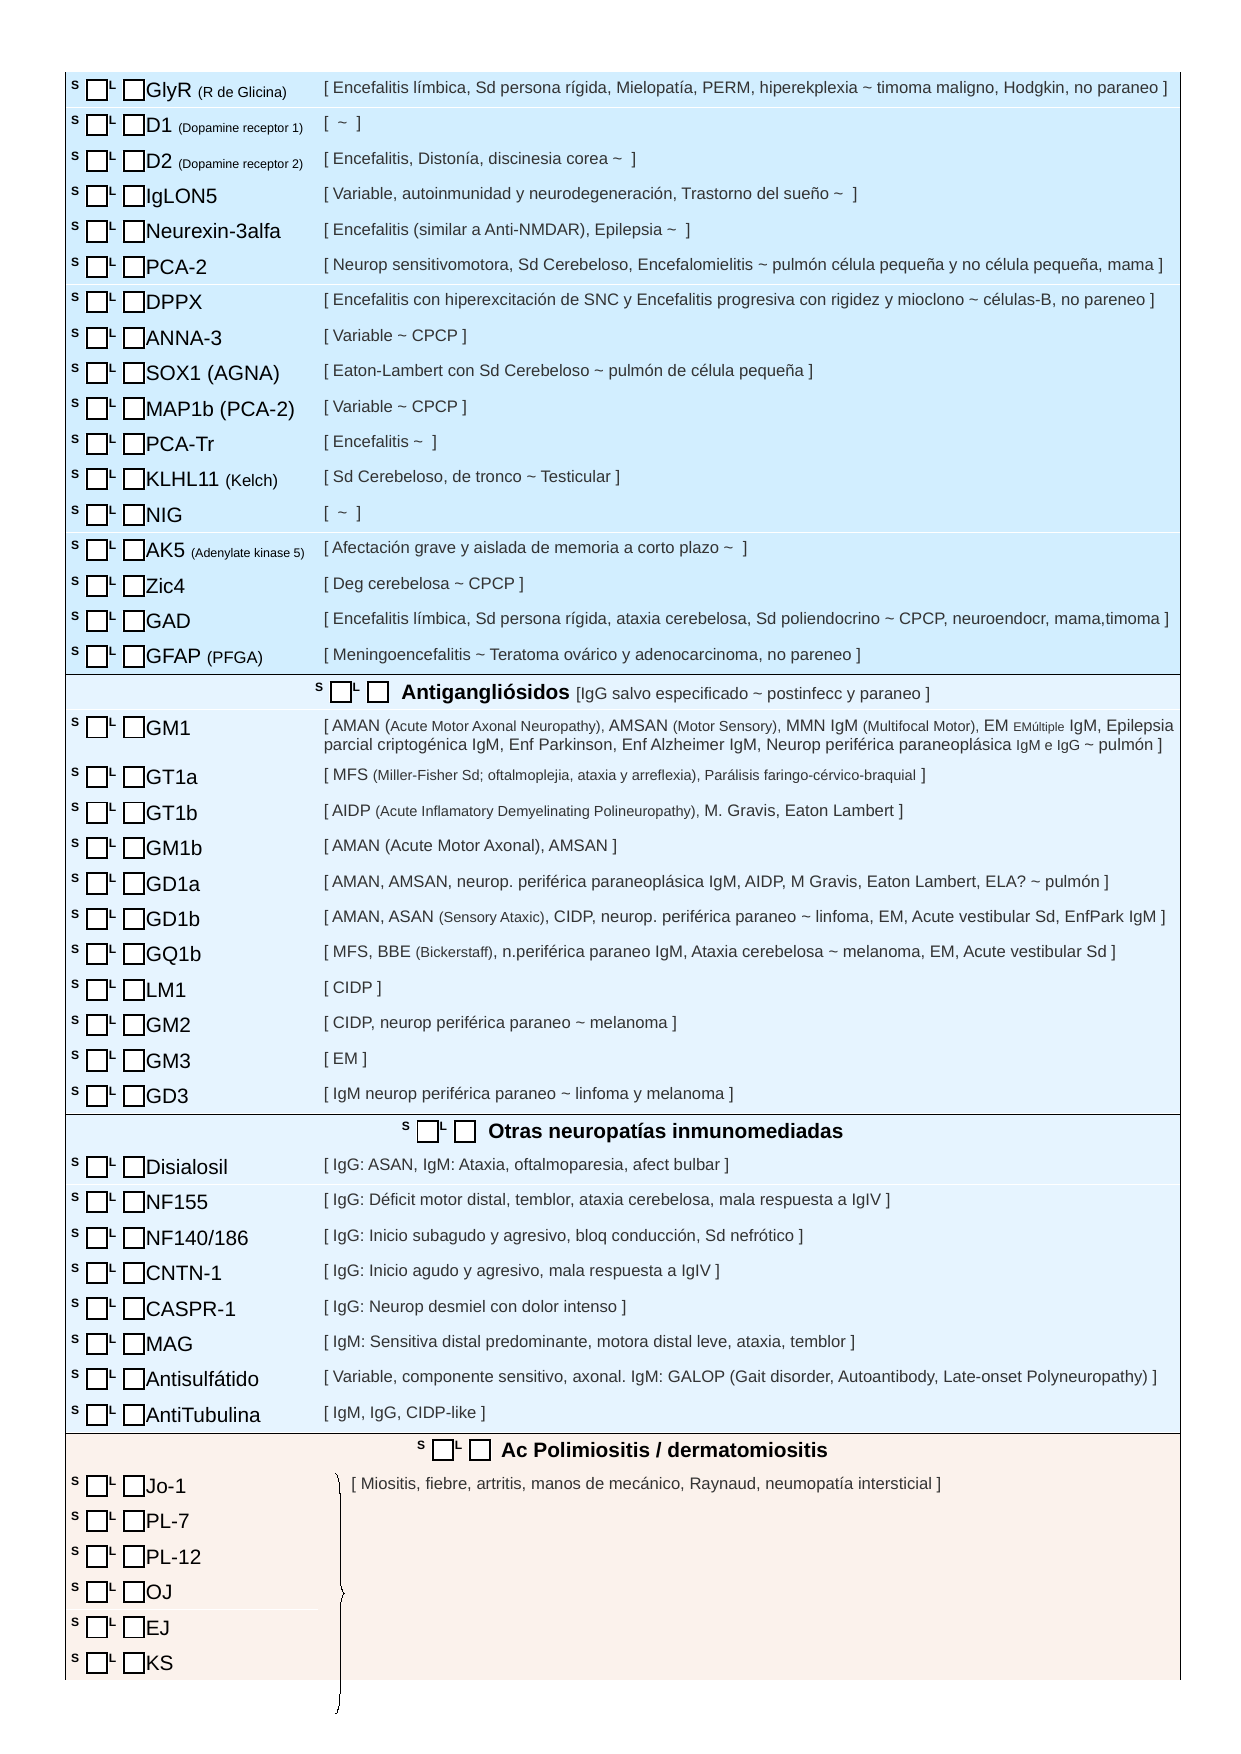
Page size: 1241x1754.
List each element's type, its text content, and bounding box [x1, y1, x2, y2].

table_cell [ Afectación grave y aislada de memoria a corto plazo ~ ] [318, 533, 1180, 568]
table_cell [ Sd Cerebeloso, de tronco ~ Testicular ] [318, 462, 1180, 497]
table_cell S L AK5 (Adenylate kinase 5) [66, 533, 318, 568]
table_cell S L AntiTubulina [66, 1397, 318, 1432]
table_cell S L GD3 [66, 1078, 318, 1113]
table_cell S L NF140/186 [66, 1220, 318, 1255]
table_cell [ IgG: Inicio subagudo y agresivo, bloq conducción, Sd nefrótico ] [318, 1220, 1180, 1255]
table_cell S L SOX1 (AGNA) [66, 355, 318, 391]
table_cell [ AMAN, ASAN (Sensory Ataxic), CIDP, neurop. periférica paraneo ~ linfoma, EM, Acute vestibular Sd, EnfPark IgM ] [318, 901, 1180, 936]
table_cell S L DPPX [66, 285, 318, 320]
table_cell S L Disialosil [66, 1149, 318, 1184]
table_cell S L Jo-1 [66, 1468, 318, 1503]
table_cell [ MFS, BBE (Bickerstaff), n.periférica paraneo IgM, Ataxia cerebelosa ~ melanoma, EM, Acute vestibular Sd ] [318, 936, 1180, 972]
table_cell [ Encefalitis, Distonía, discinesia corea ~ ] [318, 143, 1180, 178]
table_cell S L MAP1b (PCA-2) [66, 391, 318, 426]
table_cell [ AMAN (Acute Motor Axonal Neuropathy), AMSAN (Motor Sensory), MMN IgM (Multifocal Motor), EM EMúltiple IgM, Epilepsia parcial criptogénica IgM, Enf Parkinson, Enf Alzheimer IgM, Neurop periférica paraneoplásica IgM e IgG ~ pulmón ] [318, 710, 1180, 759]
table_cell S L Zic4 [66, 568, 318, 603]
table_cell [ Variable ~ CPCP ] [318, 391, 1180, 426]
table_cell S L PCA-2 [66, 249, 318, 284]
table_cell [ Eaton-Lambert con Sd Cerebeloso ~ pulmón de célula pequeña ] [318, 355, 1180, 391]
table_cell S L GQ1b [66, 936, 318, 972]
table_cell S L GT1b [66, 795, 318, 830]
table_cell [ IgM neurop periférica paraneo ~ linfoma y melanoma ] [318, 1078, 1180, 1113]
table_cell S L GD1a [66, 866, 318, 901]
table_cell [ IgM, IgG, CIDP-like ] [318, 1397, 1180, 1432]
table_cell [ AMAN (Acute Motor Axonal), AMSAN ] [318, 830, 1180, 866]
table_cell S L LM1 [66, 972, 318, 1007]
table_cell [ EM ] [318, 1043, 1180, 1078]
table_cell [ IgG: Déficit motor distal, temblor, ataxia cerebelosa, mala respuesta a IgIV ] [318, 1185, 1180, 1220]
table_cell S L PCA-Tr [66, 426, 318, 462]
table_cell S L PL-12 [66, 1539, 318, 1574]
table_cell S L NIG [66, 497, 318, 532]
table_cell S L CASPR-1 [66, 1291, 318, 1326]
table_cell S L GM2 [66, 1007, 318, 1043]
table_cell S L ANNA-3 [66, 320, 318, 355]
table_cell S L D2 (Dopamine receptor 2) [66, 143, 318, 178]
table_cell S L GAD [66, 603, 318, 639]
table_cell [ CIDP ] [318, 972, 1180, 1007]
table_cell [ Encefalitis ~ ] [318, 426, 1180, 462]
table_cell S L PL-7 [66, 1503, 318, 1539]
table_cell [ Variable, componente sensitivo, axonal. IgM: GALOP (Gait disorder, Autoantibody, Late-onset Polyneuropathy) ] [318, 1362, 1180, 1397]
table_cell S L GM3 [66, 1043, 318, 1078]
table_cell S L IgLON5 [66, 178, 318, 214]
table_cell S L KLHL11 (Kelch) [66, 462, 318, 497]
table_cell [ Variable, autoinmunidad y neurodegeneración, Trastorno del sueño ~ ] [318, 178, 1180, 214]
table_cell [ Encefalitis con hiperexcitación de SNC y Encefalitis progresiva con rigidez y mioclono ~ células-B, no pareneo ] [318, 285, 1180, 320]
table_cell [ Encefalitis (similar a Anti-NMDAR), Epilepsia ~ ] [318, 214, 1180, 249]
table_cell S L OJ [66, 1574, 318, 1609]
table_cell [ AIDP (Acute Inflamatory Demyelinating Polineuropathy), M. Gravis, Eaton Lambert ] [318, 795, 1180, 830]
table_cell [ Miositis, fiebre, artritis, manos de mecánico, Raynaud, neumopatía intersticial ] [318, 1468, 1180, 1680]
table_cell [ IgG: Neurop desmiel con dolor intenso ] [318, 1291, 1180, 1326]
table_cell S L Otras neuropatías inmunomediadas [66, 1115, 1180, 1149]
table_cell S L Antisulfátido [66, 1362, 318, 1397]
table_cell [ CIDP, neurop periférica paraneo ~ melanoma ] [318, 1007, 1180, 1043]
table_cell S L KS [66, 1645, 318, 1680]
table_cell [ IgG: ASAN, IgM: Ataxia, oftalmoparesia, afect bulbar ] [318, 1149, 1180, 1184]
table_cell [ MFS (Miller-Fisher Sd; oftalmoplejia, ataxia y arreflexia), Parálisis faringo-cérvico-braquial ] [318, 759, 1180, 795]
table_cell [ Variable ~ CPCP ] [318, 320, 1180, 355]
table_cell S L GlyR (R de Glicina) [66, 72, 318, 107]
table_cell [ IgG: Inicio agudo y agresivo, mala respuesta a IgIV ] [318, 1255, 1180, 1291]
table_cell [ Meningoencefalitis ~ Teratoma ovárico y adenocarcinoma, no pareneo ] [318, 639, 1180, 674]
table_cell [ ~ ] [318, 497, 1180, 532]
table_cell [ ~ ] [318, 108, 1180, 143]
table_cell S L D1 (Dopamine receptor 1) [66, 108, 318, 143]
table_cell [ IgM: Sensitiva distal predominante, motora distal leve, ataxia, temblor ] [318, 1326, 1180, 1362]
table_cell S L Neurexin-3alfa [66, 214, 318, 249]
table_cell [ Encefalitis límbica, Sd persona rígida, ataxia cerebelosa, Sd poliendocrino ~ CPCP, neuroendocr, mama,timoma ] [318, 603, 1180, 639]
table_cell [ Encefalitis límbica, Sd persona rígida, Mielopatía, PERM, hiperekplexia ~ timoma maligno, Hodgkin, no paraneo ] [318, 72, 1180, 107]
table_cell [ Deg cerebelosa ~ CPCP ] [318, 568, 1180, 603]
table_cell [ AMAN, AMSAN, neurop. periférica paraneoplásica IgM, AIDP, M Gravis, Eaton Lambert, ELA? ~ pulmón ] [318, 866, 1180, 901]
table_cell [ Neurop sensitivomotora, Sd Cerebeloso, Encefalomielitis ~ pulmón célula pequeña y no célula pequeña, mama ] [318, 249, 1180, 284]
table_cell S L GM1 [66, 710, 318, 759]
table_cell S L GT1a [66, 759, 318, 795]
table_cell S L MAG [66, 1326, 318, 1362]
table_cell S L Antigangliósidos [IgG salvo especificado ~ postinfecc y paraneo ] [66, 675, 1180, 709]
table_cell S L GM1b [66, 830, 318, 866]
table_cell S L NF155 [66, 1185, 318, 1220]
table_cell S L CNTN-1 [66, 1255, 318, 1291]
table_cell S L EJ [66, 1610, 318, 1645]
table_cell S L GD1b [66, 901, 318, 936]
table_cell S L GFAP (PFGA) [66, 639, 318, 674]
table_cell S L Ac Polimiositis / dermatomiositis [66, 1434, 1180, 1468]
